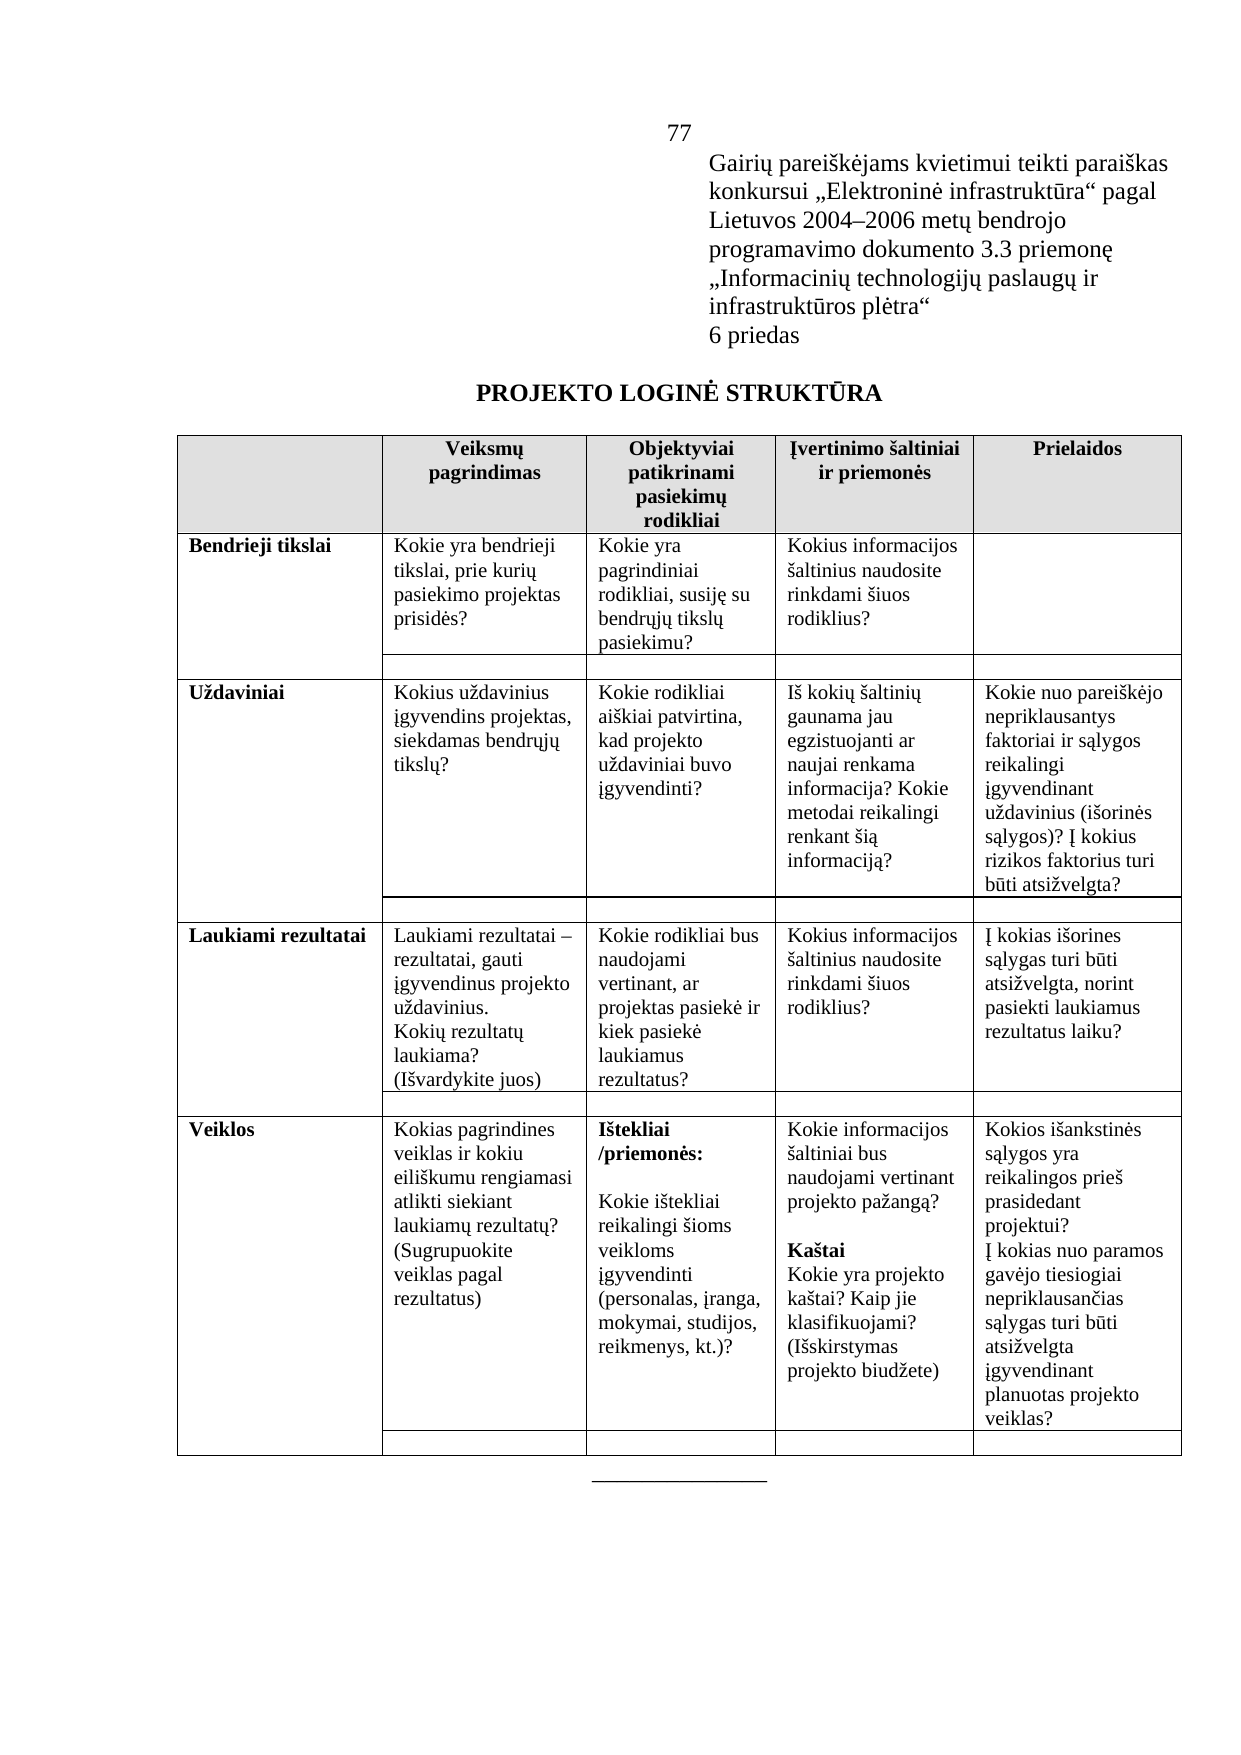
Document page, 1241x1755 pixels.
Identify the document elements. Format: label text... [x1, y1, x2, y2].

table_cell [776, 898, 973, 922]
table_header Veiksmų pagrindimas [383, 436, 586, 532]
table_cell [974, 898, 1181, 922]
table_cell [587, 1092, 775, 1116]
table_cell Kokius informacijos šaltinius naudosite rinkdami šiuos rodiklius? [776, 923, 973, 1091]
text infrastruktūros plėtra“ [177, 291, 1181, 320]
table_cell Ištekliai /priemonės: Kokie ištekliai reikalingi šioms veikloms įgyvendinti (personalas, įranga, mokymai, studijos, reikmenys, kt.)? [587, 1117, 775, 1430]
table_cell Kokius informacijos šaltinius naudosite rinkdami šiuos rodiklius? [776, 534, 973, 654]
text Lietuvos 2004–2006 metų bendrojo [177, 205, 1181, 234]
table_cell Kokius uždavinius įgyvendins projektas, siekdamas bendrųjų tikslų? [383, 680, 586, 896]
table_cell Kokie rodikliai bus naudojami vertinant, ar projektas pasiekė ir kiek pasiekė laukiamus rezultatus? [587, 923, 775, 1091]
table_cell [383, 1092, 586, 1116]
table_cell [587, 898, 775, 922]
table_cell Į kokias išorines sąlygas turi būti atsižvelgta, norint pasiekti laukiamus rezultatus laiku? [974, 923, 1181, 1091]
table_cell Kokios išankstinės sąlygos yra reikalingos prieš prasidedant projektui? Į kokias nuo paramos gavėjo tiesiogiai nepriklausančias sąlygas turi būti atsižvelgta įgyvendinant planuotas projekto veiklas? [974, 1117, 1181, 1430]
text 6 priedas [177, 320, 1181, 349]
table_cell [974, 1431, 1181, 1455]
table_cell Kokie yra pagrindiniai rodikliai, susiję su bendrųjų tikslų pasiekimu? [587, 534, 775, 654]
table_cell Veiklos [178, 1117, 382, 1455]
table_cell Kokie informacijos šaltiniai bus naudojami vertinant projekto pažangą? Kaštai Kokie yra projekto kaštai? Kaip jie klasifikuojami? (Išskirstymas projekto biudžete) [776, 1117, 973, 1430]
table_cell [974, 534, 1181, 654]
table_cell [383, 655, 586, 679]
table_cell Kokie nuo pareiškėjo nepriklausantys faktoriai ir sąlygos reikalingi įgyvendinant uždavinius (išorinės sąlygos)? Į kokius rizikos faktorius turi būti atsižvelgta? [974, 680, 1181, 896]
table_cell Laukiami rezultatai [178, 923, 382, 1116]
table_cell [587, 1431, 775, 1455]
table_header Objektyviai patikrinami pasiekimų rodikliai [587, 436, 775, 532]
table_cell Iš kokių šaltinių gaunama jau egzistuojanti ar naujai renkama informacija? Kokie metodai reikalingi renkant šią informaciją? [776, 680, 973, 896]
table_cell [383, 1431, 586, 1455]
table_header Prielaidos [974, 436, 1181, 532]
table_cell Uždaviniai [178, 680, 382, 922]
table_cell Laukiami rezultatai – rezultatai, gauti įgyvendinus projekto uždavinius. Kokių rezultatų laukiama? (Išvardykite juos) [383, 923, 586, 1091]
table_cell Kokie rodikliai aiškiai patvirtina, kad projekto uždaviniai buvo įgyvendinti? [587, 680, 775, 896]
text PROJEKTO LOGINĖ STRUKTŪRA [177, 378, 1181, 406]
text konkursui „Elektroninė infrastruktūra“ pagal [177, 176, 1181, 205]
table_header Įvertinimo šaltiniai ir priemonės [776, 436, 973, 532]
table_cell Kokias pagrindines veiklas ir kokiu eiliškumu rengiamasi atlikti siekiant laukiamų rezultatų? (Sugrupuokite veiklas pagal rezultatus) [383, 1117, 586, 1430]
table_cell Bendrieji tikslai [178, 534, 382, 679]
text Gairių pareiškėjams kvietimui teikti paraiškas [709, 148, 1181, 176]
table_header [178, 436, 382, 532]
text ______________ [177, 1456, 1181, 1485]
table_cell [974, 655, 1181, 679]
table_cell [587, 655, 775, 679]
table_cell [776, 655, 973, 679]
table_cell [383, 898, 586, 922]
table_cell Kokie yra bendrieji tikslai, prie kurių pasiekimo projektas prisidės? [383, 534, 586, 654]
text programavimo dokumento 3.3 priemonę [177, 234, 1181, 263]
table_cell [974, 1092, 1181, 1116]
text „Informacinių technologijų paslaugų ir [177, 263, 1181, 291]
table_cell [776, 1092, 973, 1116]
table_cell [776, 1431, 973, 1455]
